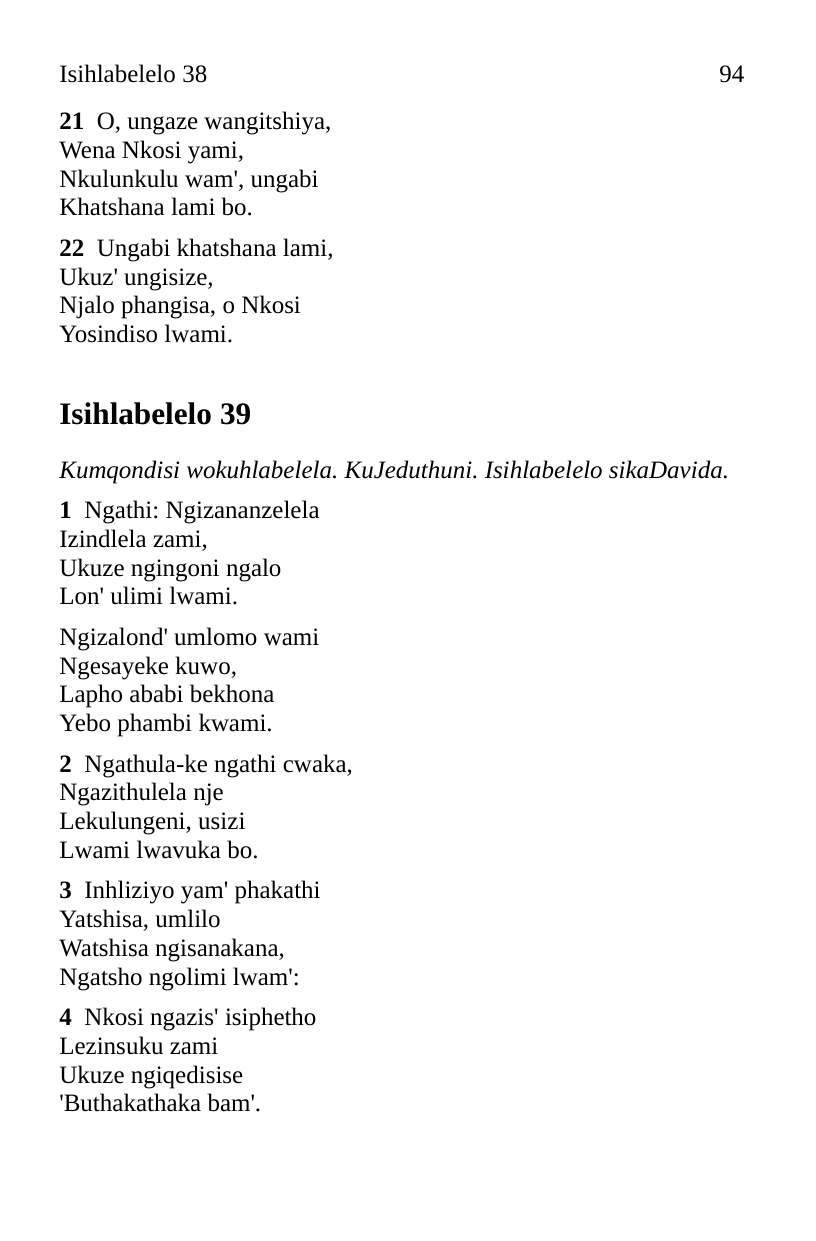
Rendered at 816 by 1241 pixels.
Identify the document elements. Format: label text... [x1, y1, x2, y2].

text Ukuze ngiqedisise [59, 1060, 744, 1088]
text Lezinsuku zami [59, 1031, 744, 1060]
text 4 Nkosi ngazis' isiphetho [59, 1002, 744, 1031]
text Yebo phambi kwami. [59, 708, 744, 737]
text Wena Nkosi yami, [59, 135, 744, 164]
text Watshisa ngisanakana, [59, 933, 744, 962]
text 3 Inhliziyo yam' phakathi [59, 876, 744, 904]
text Nkulunkulu wam', ungabi [59, 164, 744, 192]
text 22 Ungabi khatshana lami, [59, 233, 744, 262]
text Kumqondisi wokuhlabelela. KuJeduthuni. Isihlabelelo sikaDavida. [59, 455, 744, 483]
text Njalo phangisa, o Nkosi [59, 291, 744, 319]
text Ngazithulela nje [59, 777, 744, 806]
text Isihlabelelo 39 [59, 395, 744, 431]
text Ukuz' ungisize, [59, 262, 744, 291]
text Khatshana lami bo. [59, 192, 744, 221]
text Lekulungeni, usizi [59, 806, 744, 835]
text Lon' ulimi lwami. [59, 581, 744, 610]
text 21 O, ungaze wangitshiya, [59, 106, 744, 135]
text Ngesayeke kuwo, [59, 651, 744, 679]
text Ngizalond' umlomo wami [59, 622, 744, 651]
text 1 Ngathi: Ngizananzelela [59, 495, 744, 524]
text Ukuze ngingoni ngalo [59, 553, 744, 581]
text Ngatsho ngolimi lwam': [59, 962, 744, 991]
text Lapho ababi bekhona [59, 679, 744, 708]
text Yosindiso lwami. [59, 319, 744, 348]
text 'Buthakathaka bam'. [59, 1088, 744, 1117]
text Izindlela zami, [59, 524, 744, 553]
text Lwami lwavuka bo. [59, 835, 744, 864]
text Yatshisa, umlilo [59, 904, 744, 933]
text 2 Ngathula-ke ngathi cwaka, [59, 749, 744, 777]
